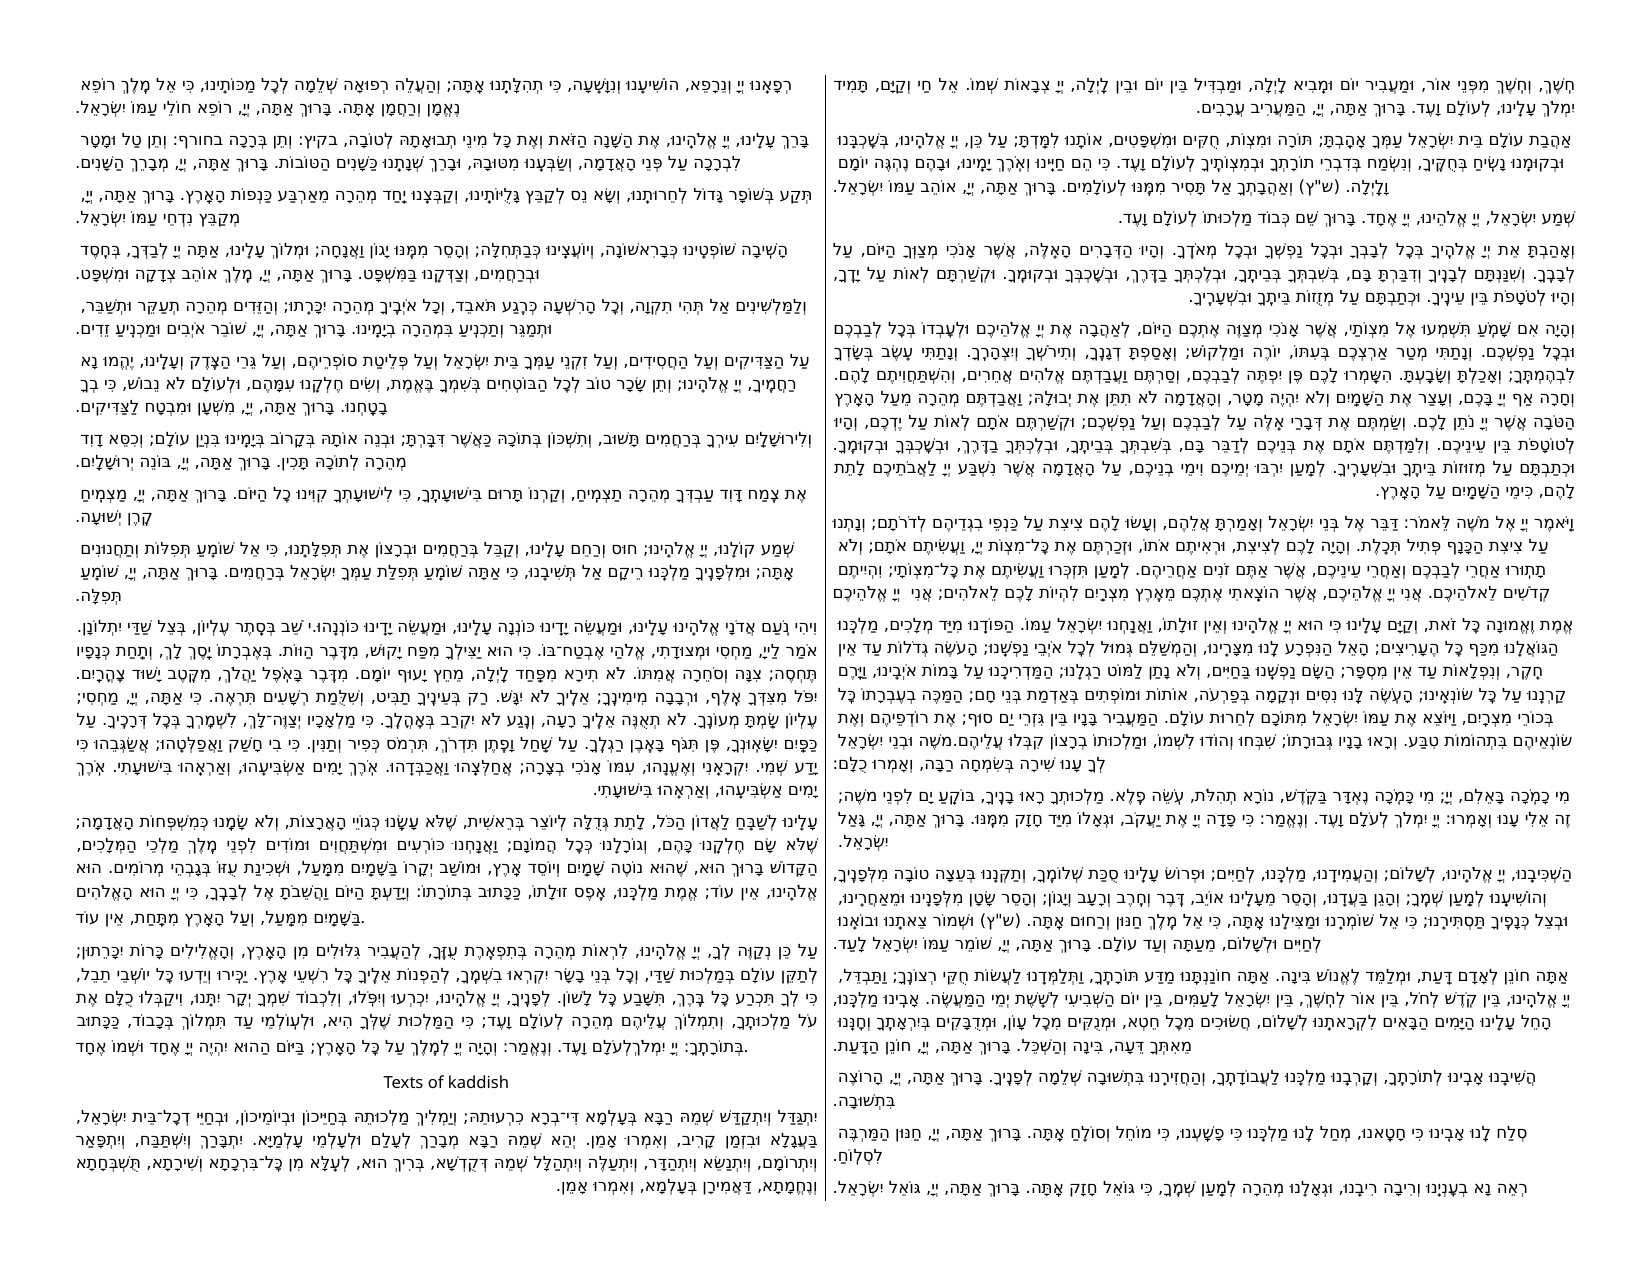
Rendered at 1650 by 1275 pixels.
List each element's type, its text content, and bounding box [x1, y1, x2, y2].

text תְּקַע בְּשׁוֹפָר גָּדוֹל לְחֵרוּתֵֽנוּ, וְשָׂא נֵס לְקַבֵּץ גָּלֻיּוֹתֵֽינוּ, וְקַבְּצֵֽנוּ יַֽחַד מְהֵרָה מֵאַרְבַּע כַּנְפוֹת הָאָֽרֶץ. בָּרוּךְ אַתָּה, יְיָ, מְקַבֵּץ נִדְחֵי עַמּוֹ יִשְׂרָאֵל. [75, 185, 817, 228]
text רְפָאֵֽנוּ יְיָ וְנֵרָפֵא, הוֹשִׁיעֵֽנוּ וְנִוָּשֵֽׁעָה, כִּי תְהִלָּתֵֽנוּ אָֽתָּה; וְהַעֲלֵה רְפוּאָה שְׁלֵמָה לְכׇל מַכּוֹתֵֽינוּ, כִּי אֵל מֶֽלֶךְ רוֹפֵא נֶאֱמָן וְרַחֲמָן אָֽתָּה. בָּרוּךְ אַתָּה, יְיָ, רוֹפֵא חוֹלֵי עַמּוֹ יִשְׂרָאֵל. [75, 75, 817, 118]
text סְלַח לָֽנוּ אָבִֽינוּ כִּי חָטָֽאנוּ, מְחַל לָֽנוּ מַלְכֵּֽנוּ כִּי פָשָֽׁעְנוּ, כִּי מוֹחֵל וְסוֹלֵֽחַ אָֽתָּה. בָּרוּךְ אַתָּה, יְיָ, חַנּוּן הַמַּרְבֶּה לִסְלֽוֹחַ. [832, 1122, 1575, 1165]
text וְלִירוּשָׁלַֽיִם עִירְךָ בְּרַחֲמִים תָּשׁוּב, וְתִשְׁכּוֹן בְּתוֹכָהּ כַּאֲשֶׁר דִּבַּֽרְתָּ; וּבְנֵה אוֹתָהּ בְּקָרוֹב בְּיָמֵֽינוּ בִּנְיַן עוֹלָם; וְכִסֵּא דָוִד מְהֵרָה לְתוֹכָהּ תָּכִין. בָּרוּךְ אַתָּה, יְיָ, בּוֹנֵה יְרוּשָׁלָֽיִם. [75, 429, 817, 471]
text הַשְׁכִּיבֵֽנוּ, יְיָ אֱלֹהֵֽינוּ, לְשָׁלוֹם; וְהַעֲמִידֵֽנוּ, מַלְכֵּֽנוּ, לְחַיִּים; וּפְרוֹשׂ עָלֵֽינוּ סֻכַּת שְׁלוֹמֶֽךָ, וְתַקְּנֵֽנוּ בְּעֵצָה טוֹבָה מִלְּפָנֶֽיךָ, וְהוֹשִׁיעֵֽנוּ לְמַֽעַן שְׁמֶֽךָ; וְהָגֵן בַּעֲדֵֽנוּ, וְהָסֵר מֵעָלֵֽינוּ אוֹיֵב, דֶּֽבֶר וְחֶֽרֶב וְרָעָב וְיָגוֹן; וְהָסֵר שָׂטָן מִלְּפָנֵֽינוּ וּמֵאַחֲרֵֽינוּ, וּבְצֵל כְּנָפֶֽיךָ תַּסְתִּירֵֽנוּ; כִּי אֵל שׁוֹמְרֵֽנוּ וּמַצִּילֵֽנוּ אָֽתָּה, כִּי אֵל מֶֽלֶךְ חַנּוּן וְרַחוּם אָֽתָּה. (ש"ץ) וּשְׁמוֹר צֵאתֵֽנוּ וּבוֹאֵֽנוּ לְחַיִּים וּלְשָׁלוֹם, מֵעַתָּה וְעַד עוֹלָם. בָּרוּךְ אַתָּה, יְיָ, שׁוֹמֵר עַמּוֹ יִשְׂרָאֵל לָעַד. [832, 864, 1575, 953]
text וַיֹּֽאמֶר יְיָ אֶל מֹשֶׁה לֵּאמֹר: דַּבֵּר אֶל בְּנֵי יִשְׂרָאֵל וְאָמַרְתָּ אֲלֵהֶם, וְעָשׂוּ לָהֶם צִיצִת עַל כַּנְפֵי בִגְדֵיהֶם לְדֹרֹתָם; וְנָתְנוּ עַל צִיצִת הַכָּנָף פְּתִיל תְּכֵֽלֶת. וְהָיָה לָכֶם לְצִיצִת, וּרְאִיתֶם אֹתוֹ, וּזְכַרְתֶּם אֶת כׇּל־מִצְוֺת יְיָ, וַעֲשִׂיתֶם אֹתָם; וְלֹא תָתֽוּרוּ אַחֲרֵי לְבַבְכֶם וְאַחֲרֵי עֵינֵיכֶם, אֲשֶׁר אַתֶּם זֹנִים אַחֲרֵיהֶם. לְמַֽעַן תִּזְכְּרוּ וַעֲשִׂיתֶם אֶת כׇּל־מִצְוֺתָי; וִהְיִיתֶם קְדֹשִׁים לֵאלֹהֵיכֶם. אֲנִי יְיָ אֱלֹהֵיכֶם, אֲשֶׁר הוֹצֵֽאתִי אֶתְכֶם מֵאֶֽרֶץ מִצְרַֽיִם לִהְיוֹת לָכֶם לֵאלֹהִים; אֲנִי יְיָ אֱלֹהֵיכֶם [832, 513, 1575, 602]
text אַהֲבַת עוֹלָם בֵּית יִשְׂרָאֵל עַמְּךָ אָהָֽבְתָּ; תּוֹרָה וּמִצְוֺת, חֻקִּים וּמִשְׁפָּטִים, אוֹתָֽנוּ לִמַּֽדְתָּ; עַל כֵּן, יְיָ אֱלֹהֵֽינוּ, בְּשׇׁכְבֵּֽנוּ וּבְקוּמֵֽנוּ נָשִֽׂיחַ בְּחֻקֶּֽיךָ, וְנִשְׂמַח בְּדִבְרֵי תוֹרָתְךָ וּבְמִצְוֺתֶֽיךָ לְעוֹלָם וָעֶד. כִּי הֵם חַיֵּֽינוּ וְאֹֽרֶךְ יָמֵֽינוּ, וּבָהֶם נֶהְגֶּה יוֹמָם וָלָֽיְלָה. (ש"ץ) וְאַהֲבָתְךָ אַל תָּסִיר מִמֶּֽנּוּ לְעוֹלָמִים. בָּרוּךְ אַתָּה, יְיָ, אוֹהֵב עַמּוֹ יִשְׂרָאֵל. [832, 130, 1575, 196]
text הֲשִׁיבֵֽנוּ אָבִֽינוּ לְתוֹרָתֶֽךָ, וְקָרְבֵֽנוּ מַלְכֵּֽנוּ לַעֲבוֹדָתֶֽךָ, וְהַחֲזִירֵֽנוּ בִּתְשׁוּבָה שְׁלֵמָה לְפָנֶֽיךָ. בָּרוּךְ אַתָּה, יְיָ, הָרוֹצֶה בִּתְשׁוּבָה. [832, 1067, 1575, 1110]
text רְאֵה נָא בְעׇנְיֵֽנוּ וְרִיבָה רִיבֵֽנוּ, וּגְאָלֵֽנוּ מְהֵרָה לְמַֽעַן שְׁמֶֽךָ, כִּי גּוֹאֵל חָזָק אָֽתָּה. בָּרוּךְ אַתָּה, יְיָ, גּוֹאֵל יִשְׂרָאֵל. [832, 1178, 1575, 1197]
text וְאָהַבְתָּ אֵת יְיָ אֱלֹהֶֽיךָ בְּכׇל לְבָבְךָ וּבְכׇל נַפְשְׁךָ וּבְכׇל מְאֹדֶֽךָ. וְהָיוּ הַדְּבָרִים הָאֵֽלֶּה, אֲשֶׁר אָנֹכִי מְצַוְּךָ הַיּוֹם, עַל לְבָבֶֽךָ. וְשִׁנַּנְתָּם לְבָנֶֽיךָ וְדִבַּרְתָּ בָּם, בְּשִׁבְתְּךָ בְּבֵיתֶֽךָ, וּבְלֶכְתְּךָ בַדֶּֽרֶךְ, וּבְשׇׁכְבְּךָ וּבְקוּמֶֽךָ. וּקְשַׁרְתָּם לְאוֹת עַל יָדֶֽךָ, וְהָיוּ לְטֹטָפֹת בֵּין עֵינֶֽיךָ. וּכְתַבְתָּם עַל מְזֻזוֹת בֵּיתֶֽךָ וּבִשְׁעָרֶֽיךָ. [832, 240, 1575, 306]
text יִתְגַּדַּל וְיִתְקַדַּשׁ שְׁמֵהּ רַבָּא בְּעָלְמָא דִּי־בְרָא כִרְעוּתֵהּ; וְיַמְלִיךְ מַלְכוּתֵהּ בְּחַיֵּיכוֹן וּבְיוֹמֵיכוֹן, וּבְחַיֵּי דְכׇל־בֵּית יִשְׂרָאֵל, בַּעֲגָלָא וּבִזְמַן קָרִיב, וְאִמְרוּ אָמֵן. יְהֵא שְׁמֵהּ רַבָּא מְבָרַךְ לְעָלַם וּלְעָלְמֵי עָלְמַיָּא. יִתְבָּרַךְ וְיִשְׁתַּבַּח, וְיִתְפָּאַר וְיִתְרוֹמָם, וְיִתְנַשֵּׂא וְיִתְהַדָּר, וְיִתְעַלֶּה וְיִתְהַלָּל שְׁמֵהּ דְּקֻדְשָׁא, בְּרִיךְ הוּא, לְעֵֽלָּא מִן כׇּל־בִּרְכָתָא וְשִׁירָתָא, תֻּשְׁבְּחָתָא וְנֶחֱמָתָא, דַּאֲמִירָן בְּעָלְמָא, וְאִמְרוּ אָמֵן. [75, 1106, 817, 1196]
text שְׁמַע קוֹלֵֽנוּ, יְיָ אֱלֹהֵֽינוּ; חוּס וְרַחֵם עָלֵֽינוּ, וְקַבֵּל בְּרַחֲמִים וּבְרָצוֹן אֶת תְּפִלָּתֵֽנוּ, כִּי אֵל שׁוֹמֵֽעַ תְּפִלּוֹת וְתַחֲנוּנִים אָֽתָּה; וּמִלְּפָנֶֽיךָ מַלְכֵּֽנוּ רֵיקָם אַל תְּשִׁיבֵֽנוּ, כִּי אַתָּה שׁוֹמֵֽעַ תְּפִלַּת עַמְּךָ יִשְׂרָאֵל בְּרַחֲמִים. בָּרוּךְ אַתָּה, יְיָ, שׁוֹמֵֽעַ תְּפִלָּה. [75, 539, 817, 605]
text אֱמֶת וֶאֱמוּנָה כׇּל זֹאת, וְקַיָּם עָלֵֽינוּ כִּי הוּא יְיָ אֱלֹהֵֽינוּ וְאֵין זוּלָתוֹ, וַאֲנַֽחְנוּ יִשְׂרָאֵל עַמּוֹ. הַפּוֹדֵֽנוּ מִיַּד מְלָכִים, מַלְכֵּֽנוּ הַגּוֹאֲלֵֽנוּ מִכַּף כׇּל הֶעָרִיצִים; הָאֵל הַנִּפְרָע לָֽנוּ מִצָּרֵֽינוּ, וְהַמְשַׁלֵּם גְּמוּל לְכׇל אֹיְבֵי נַפְשֵֽׁנוּ; הָעֹשֶׂה גְדֹלוֹת עַד אֵין חֵֽקֶר, וְנִפְלָאוֹת עַד אֵין מִסְפָּר; הַשָּׂם נַפְשֵֽׁנוּ בַּחַיִּים, וְלֹא נָתַן לַמּוֹט רַגְלֵֽנוּ; הַמַּדְרִיכֵֽנוּ עַל בָּמוֹת אֹיְבֵֽינוּ, וַיָּֽרֶם קַרְנֵֽנוּ עַל כׇּל שׂוֹנְאֵֽינוּ; הָעֹֽשֶׂה לָּֽנוּ נִסִּים וּנְקָמָה בְּפַרְעֹה, אוֹתוֹת וּמוֹפְתִים בְּאַדְמַת בְּנֵי חָם; הַמַּכֶּה בְעֶבְרָתוֹ כׇּל בְּכוֹרֵי מִצְרָֽיִם, וַיּוֹצֵא אֶת עַמּוֹ יִשְׂרָאֵל מִתּוֹכָם לְחֵרוּת עוֹלָם. הַמַּעֲבִיר בָּנָיו בֵּין גִּזְרֵי יַם סוּף; אֶת רוֹדְפֵיהֶם וְאֶת שׂוֹנְאֵיהֶם בִּתְהוֹמוֹת טִבַּע. וְרָאוּ בָנָיו גְּבוּרָתוֹ; שִׁבְּחוּ וְהוֹדוּ לִשְׁמוֹ, וּמַלְכוּתוֹ בְרָצוֹן קִבְּלוּ עֲלֵיהֶם.משֶׁה וּבְנֵי יִשְׂרָאֵל לְךָ עָנוּ שִׁירָה בְּשִׂמְחָה רַבָּה, וְאָמְרוּ כֻלָּם: [832, 615, 1575, 773]
text אֶת צֶֽמַח דָּוִד עַבְדְּךָ מְהֵרָה תַצְמִֽיחַ, וְקַרְנוֹ תָּרוּם בִּישׁוּעָתֶֽךָ, כִּי לִישׁוּעָתְךָ קִוִּינוּ כׇל הַיּוֹם. בָּרוּךְ אַתָּה, יְיָ, מַצְמִֽיחַ קֶֽרֶן יְשׁוּעָה. [75, 484, 817, 527]
text עָלֵֽינוּ לְשַׁבֵּֽחַ לַאֲדוֹן הַכֹּל, לָתֵת גְּדֻלָּה לְיוֹצֵר בְּרֵאשִׁית, שֶׁלֺּא עָשָֽׂנוּ כְּגוֹיֵי הָאֲרָצוֹת, וְלֺא שָׂמָֽנוּ כְּמִשְׁפְּחוֹת הָאֲדָמָה; שֶׁלֺּא שָׂם חֶלְקֵֽנוּ כָּהֶם, וְגוֹרָלֵֽנוּ כְּכׇל הֲמוֹנָם; וַאֲנַֽחְנוּ כּוֹרְעִים וּמִשְׁתַּחֲוִים וּמוֹדִים לִפְנֵי מֶֽלֶךְ מַלְכֵי הַמְּלָכִים, הַקָּדוֹשׁ בָּרוּךְ הוּא, שֶׁהוּא נוֹטֶה שָׁמַֽיִם וְיוֹסֵד אָֽרֶץ, וּמוֹשַׁב יְקָרוֹ בַּשָּׁמַֽיִם מִמַּֽעַל, וּשְׁכִינַת עֻזּוֹ בְּגָבְהֵי מְרוֹמִים. הוּא אֱלֺהֵֽינוּ, אֵין עוֹד; אֱמֶת מַלְכֵּֽנוּ, אֶֽפֶס זוּלָתוֹ, כַּכָּתוּב בְּתוֹרָתוֹ: וְיָדַעְתָּ הַיּוֹם וַהֲשֵׁבֹתָ אֶל לְבָבֶֽךָ, כִּי יְיָ הוּא הָאֱלֺהִים בַּשָּׁמַֽיִם מִמַּֽעַל, וְעַל הָאָֽרֶץ מִתָּֽחַת, אֵין עוֹד. [75, 812, 817, 928]
text חֽשֶׁךְ, וְחֽשֶׁךְ מִפְּנֵי אוֹר, וּמַעֲבִיר יוֹם וּמֵֽבִיא לָֽיְלָה, וּמַבְדִּיל בֵּין יוֹם וּבֵין לָֽיְלָה, יְיָ צְבָאוֹת שְׁמוֹ. אֵל חַי וְקַיָּם, תָּמִיד יִמְלֹךְ עָלֵֽינוּ, לְעוֹלָם וָעֶד. בָּרוּךְ אַתָּה, יְיָ, הַמַּעֲרִיב עֲרָבִים. [832, 75, 1575, 118]
text וְלַמַּלְשִׁינִים אַל תְּהִי תִקְוָה, וְכׇל הָרִשְׁעָה כְּרֶֽגַע תֺּאבֵד, וְכָל אֹיְבֶֽיךָ מְהֵרָה יִכָּרֵֽתוּ; וְהַזֵּדִים מְהֵרָה תְעַקֵּר וּתְשַׁבֵּר, וּתְמַגֵּר וְתַכְנִֽיעַ בִּמְהֵרָה בְיָמֵֽינוּ. בָּרוּךְ אַתָּה, יְיָ, שׁוֹבֵר אֹיְבִים וּמַכְנִֽיעַ זֵדִים. [75, 295, 817, 338]
text עַל הַצַּדִּיקִים וְעַל הַחֲסִידִים, וְעַל זִקְנֵי עַמְּךָ בֵּית יִשְׂרָאֵל וְעַל פְּלֵיטַת סוֹפְרֵיהֶם, וְעַל גֵּרֵי הַצֶּֽדֶק וְעָלֵֽינוּ, יֶהֱמוּ נָא רַחֲמֶֽיךָ, יְיָ אֱלֹהֵֽינוּ; וְתֵן שָׂכָר טוֹב לְכׇל הַבּוֹטְחִים בְּשִׁמְךָ בֶּאֱמֶת, וְשִׂים חֶלְקֵֽנוּ עִמָּהֶם, וּלְעוֹלָם לֹא נֵבוֹשׁ, כִּי בְךָ בָטָֽחְנוּ. בָּרוּךְ אַתָּה, יְיָ, מִשְׁעָן וּמִבְטָח לַצַּדִּיקִים. [75, 351, 817, 416]
text עַל כֵּן נְקַוֶּה לְךָ, יְיָ אֱלֺהֵֽינוּ, לִרְאוֹת מְהֵרָה בְּתִפְאֶֽרֶת עֻזֶּֽךָ, לְהַעֲבִיר גִּלּוּלִים מִן הָאָֽרֶץ, וְהָאֱלִילִים כָּרוֹת יִכָּרֵתוּן; לְתַקֵּן עוֹלָם בְּמַלְכוּת שַׁדַּי, וְכׇל בְּנֵי בָשָׂר יִקְרְאוּ בִשְׁמֶֽךָ, לְהַפְנוֹת אֵלֶֽיךָ כׇּל רִשְׁעֵי אָֽרֶץ. יַכִּֽירוּ וְיֵדְעוּ כׇּל יוֹשְׁבֵי תֵבֵל, כִּי לְךָ תִּכְרַע כׇּל בֶּֽרֶךְ, תִּשָּׁבַע כׇּל לָשׁוֹן. לְפָנֶֽיךָ, יְיָ אֱלֺהֵֽינוּ, יִכְרְעוּ וְיִפֹּֽלוּ, וְלִכְבוֹד שִׁמְךָ יְקָר יִתֵּֽנוּ, וִיקַבְּלוּ כֻלָּם אֶת עֹל מַלְכוּתֶֽךָ, וְתִמְלוֹךְ עֲלֵיהֶם מְהֵרָה לְעוֹלָם וָעֶד; כִּי הַמַּלְכוּת שֶׁלְּךָ הִיא, וּלְעֽוֹלְמֵי עַד תִּמְלוֹךְ בְּכָבוֹד, כַּכָּתוּב בְּתוֹרָתֶֽךָ: יְיָ יִמְלֺךְלְעֹלָם וָעֶד. וְנֶאֱמַר: וְהָיָה יְיָ לְמֶֽלֶךְ עַל כׇּל הָאָֽרֶץ; בַּיּוֹם הַהוּא יִהְיֶה יְיָ אֶחָד וּשְׁמוֹ אֶחָד. [75, 941, 817, 1057]
text Texts of kaddish [75, 1071, 817, 1093]
text שְׁמַע יִשְׂרָאֵל, יְיָ אֱלֹהֵינוּ, יְיָ אֶחָד. בָּרוּךְ שֵׁם כְּבוֹד מַלְכוּתוֹ לְעוֹלָם וָעֶד. [832, 208, 1575, 228]
text בָּרֵךְ עָלֵֽינוּ, יְיָ אֱלֹהֵֽינוּ, אֶת הַשָּׁנָה הַזֹּאת וְאֶת כָּל מִינֵי תְבוּאָתָהּ לְטוֹבָה, בקיץ:‏ וְתֵן בְּרָכָה בחורף:‏ וְתֵן טַל וּמָטָר לִבְרָכָה עַל פְּנֵי הָאֲדָמָה, וְשַׂבְּעֵֽנוּ מִטּוּבָהּ,‏ וּבָרֵךְ שְׁנָתֵֽנוּ כַּשָּׁנִים הַטּוֹבוֹת. בָּרוּךְ אַתָּה, יְיָ, מְבָרֵךְ הַשָּׁנִים. [75, 130, 817, 173]
text מִי כָמֹֽכָה בָּאֵלִם, יְיָ; מִי כָּמֹֽכָה נֶאְדָּר בַּקֹּֽדֶשׁ, נוֹרָא תְהִלֹּת, עֹֽשֵׂה פֶֽלֶא. מַלְכוּתְךָ רָאוּ בָנֶֽיךָ, בּוֹקֵֽעַ יָם לִפְנֵי משֶׁה; זֶה אֵלִי עָנוּ וְאָמְרוּ: יְיָ יִמְלֹךְ לְעֹלָם וָעֶד. וְנֶאֱמַר: כִּי פָדָה יְיָ אֶת יַעֲקֹב, וּגְאָלוֹ מִיַּד חָזָק מִמֶּֽנּוּ. בָּרוּךְ אַתָּה, יְיָ, גָּאַל יִשְׂרָאֵל. [832, 786, 1575, 852]
text אַתָּה חוֹנֵן לְאָדָם דַּֽעַת, וּמְלַמֵּד לֶאֱנוֹשׁ בִּינָה. אַתָּה חוֹנַנְתָּֽנוּ מַדַּע תּוֹרָתֶֽךָ, וַתְּלַמְּדֵֽנוּ לַעֲשׂוֹת חֻקֵּי רְצוֹנֶֽךָ; וַתַּבְדֵּל, יְיָ אֱלֹהֵֽינוּ, בֵּין קֹֽדֶשׁ לְחֹל, בֵּין אוֹר לְחֽשֶׁךְ, בֵּין יִשְׂרָאֵל לָעַמִּים, בֵּין יוֹם הַשְּׁבִיעִי לְשֵֽׁשֶׁת יְמֵי הַמַּעֲשֶׂה. אָבִֽינוּ מַלְכֵּֽנוּ, הָחֵל עָלֵֽינוּ הַיָּמִים הַבָּאִים לִקְרָאתֵֽנוּ לְשָׁלוֹם, חֲשׂוּכִים מִכׇל חֵטְא, וּמְנֻקִּים מִכׇל עָוֺן, וּמְדֻבָּקִים בְּיִרְאָתֶֽךָ וְחׇנֵּֽנוּ מֵאִתְּךָ דֵּעָה, בִּינָה וְהַשְׁכֵּל. בָּרוּךְ אַתָּה, יְיָ, חוֹנֵן הַדָּֽעַת. [832, 966, 1575, 1055]
text וִיהִי נֹֽעַם אֲדֹנָי אֱלֹהֵֽינוּ עָלֵֽינוּ, וּמַעֲשֵׂה יָדֵֽינוּ כּוֹנְנָה עָלֵֽינוּ, וּמַעֲשֵׂה יָדֵֽינוּ כּוֹנְנֵֽהוּ.י ֹשֵׁב בְּסֵֽתֶר עֶלְיוֹן, בְּצֵל שַׁדַּי יִתְלוֹנָן. אֹמַר לַייָ, מַחְסִי וּמְצוּדָתִי, אֱלֹהַי אֶבְטַח־בּוֹ. כִּי הוּא יַצִּילְךָ מִפַּח יָקוּשׁ, מִדֶּֽבֶר הַוּוֹת. בְּאֶבְרָתוֹ יָֽסֶךְ לָךְ, וְתַֽחַת כְּנָפָיו תֶּחְסֶה; צִנָּה וְסֹחֵרָה אֲמִתּוֹ. לֹא תִירָא מִפַּֽחַד לָֽיְלָה, מֵחֵץ יָעוּף יוֹמָם. מִדֶּֽבֶר בָּאֹֽפֶל יַהֲלֹךְ, מִקֶּֽטֶב יָשׁוּד צׇהֳרָֽיִם. יִפֹּל מִצִּדְּךָ אֶֽלֶף, וּרְבָבָה מִימִינֶֽךָ; אֵלֶֽיךָ לֹא יִגָּשׁ. רַק בְּעֵינֶֽיךָ תַבִּיט, וְשִׁלֻּמַת רְשָׁעִים תִּרְאֶה. כִּי אַתָּה, יְיָ, מַחְסִי; עֶלְיוֹן שַֽׂמְתָּ מְעוֹנֶֽךָ. לֹא תְאֻנֶּה אֵלֶֽיךָ רָעָה, וְנֶֽגַע לֹא יִקְרַב בְּאׇהֳלֶֽךָ. כִּי מַלְאָכָיו יְצַוֶּה־לָּךְ, לִשְׁמׇרְךָ בְּכׇל דְּרָכֶֽיךָ. עַל כַּפַּֽיִם יִשָּׂאֽוּנְךָ, פֶּן תִּגֹּף בָּאֶֽבֶן רַגְלֶֽךָ. עַל שַֽׁחַל וָפֶֽתֶן תִּדְרֹךְ, תִּרְמֹס כְּפִיר וְתַנִּין. כִּי בִי חָשַׁק וַאֲפַלְּטֵֽהוּ; אֲשַׂגְּבֵהוּ כִּי יָדַע שְׁמִי. יִקְרָאֵֽנִי וְאֶעֱנֵֽהוּ, עִמּוֹ אָנֹכִי בְצָרָה; אֲחַלְּצֵֽהוּ וַאֲכַבְּדֵֽהוּ. אֹֽרֶךְ יָמִים אַשְׂבִּיעֵֽהוּ, וְאַרְאֵֽהוּ בִּישׁוּעָתִי. אֹֽרֶךְ יָמִים אַשְׂבִּיעֵֽהוּ, וְאַרְאֵֽהוּ בִּישׁוּעָתִי. [75, 617, 817, 799]
text הָשִֽׁיבָה שׁוֹפְטֵֽינוּ כְּבָרִאשׁוֹנָה, וְיוֹעֲצֵֽינוּ כְּבַתְּחִלָּה; וְהָסֵר מִמֶּֽנּוּ יָגוֹן וַאֲנָחָה; וּמְלוֹךְ עָלֵֽינוּ, אַתָּה יְיָ לְבַדְּךָ, בְּחֶֽסֶד וּבְרַחֲמִים, וְצַדְּקֵֽנוּ בַּמִּשְׁפָּט. בָּרוּךְ אַתָּה, יְיָ, מֶֽלֶךְ אוֹהֵב צְדָקָה וּמִשְׁפָּט. [75, 240, 817, 283]
text וְהָיָה אִם שָׁמֹֽעַ תִּשְׁמְעוּ אֶל מִצְוֺתַי, אֲשֶׁר אָנֹכִי מְצַוֶּה אֶתְכֶם הַיּוֹם, לְאַהֲבָה אֶת יְיָ אֱלֹהֵיכֶם וּלְעׇבְדוֹ בְּכׇל לְבַבְכֶם וּבְכׇל נַפְשְׁכֶם. וְנָתַתִּי מְטַר אַרְצְכֶם בְּעִתּוֹ, יוֹרֶה וּמַלְקוֹשׁ; וְאָסַפְתָּ דְגָנֶֽךָ, וְתִירֹשְׁךָ וְיִצְהָרֶֽךָ. וְנָתַתִּי עֵֽשֶׂב בְּשָׂדְךָ לִבְהֶמְתֶּֽךָ; וְאָכַלְתָּ וְשָׂבָֽעְתָּ. הִשָּֽמְרוּ לָכֶם פֶּן יִפְתֶּה לְבַבְכֶם, וְסַרְתֶּם וַעֲבַדְתֶּם אֱלֹהִים אֲחֵרִים, וְהִשְׁתַּחֲוִיתֶם לָהֶם. וְחָרָה אַף יְיָ בָּכֶם, וְעָצַר אֶת הַשָּׁמַֽיִם וְלֹא יִהְיֶה מָטָר, וְהָאֲדָמָה לֹא תִתֵּן אֶת יְבוּלָהּ; וַאֲבַדְתֶּם מְהֵרָה מֵעַל הָאָֽרֶץ הַטֹּבָה אֲשֶׁר יְיָ נֹתֵן לָכֶם. וְשַׂמְתֶּם אֶת דְּבָרַי אֵֽלֶּה עַל לְבַבְכֶם וְעַל נַפְשְׁכֶם; וּקְשַׁרְתֶּם אֹתָם לְאוֹת עַל יֶדְכֶם, וְהָיוּ לְטוֹטָפֹת בֵּין עֵינֵיכֶם. וְלִמַּדְתֶּם אֹתָם אֶת בְּנֵיכֶם לְדַבֵּר בָּם, בְּשִׁבְתְּךָ בְּבֵיתֶֽךָ, וּבְלֶכְתְּךָ בַדֶּֽרֶךְ, וּבְשׇׁכְבְּךָ וּבְקוּמֶֽךָ. וּכְתַבְתָּם עַל מְזוּזוֹת בֵּיתֶֽךָ וּבִשְׁעָרֶֽיךָ. לְמַֽעַן יִרְבּוּ יְמֵיכֶם וִימֵי בְנֵיכֶם, עַל הָאֲדָמָה אֲשֶׁר נִשְׁבַּע יְיָ לַאֲבֹתֵיכֶם לָתֵת לָהֶם, כִּימֵי הַשָּׁמַֽיִם עַל הָאָֽרֶץ. [832, 319, 1575, 501]
